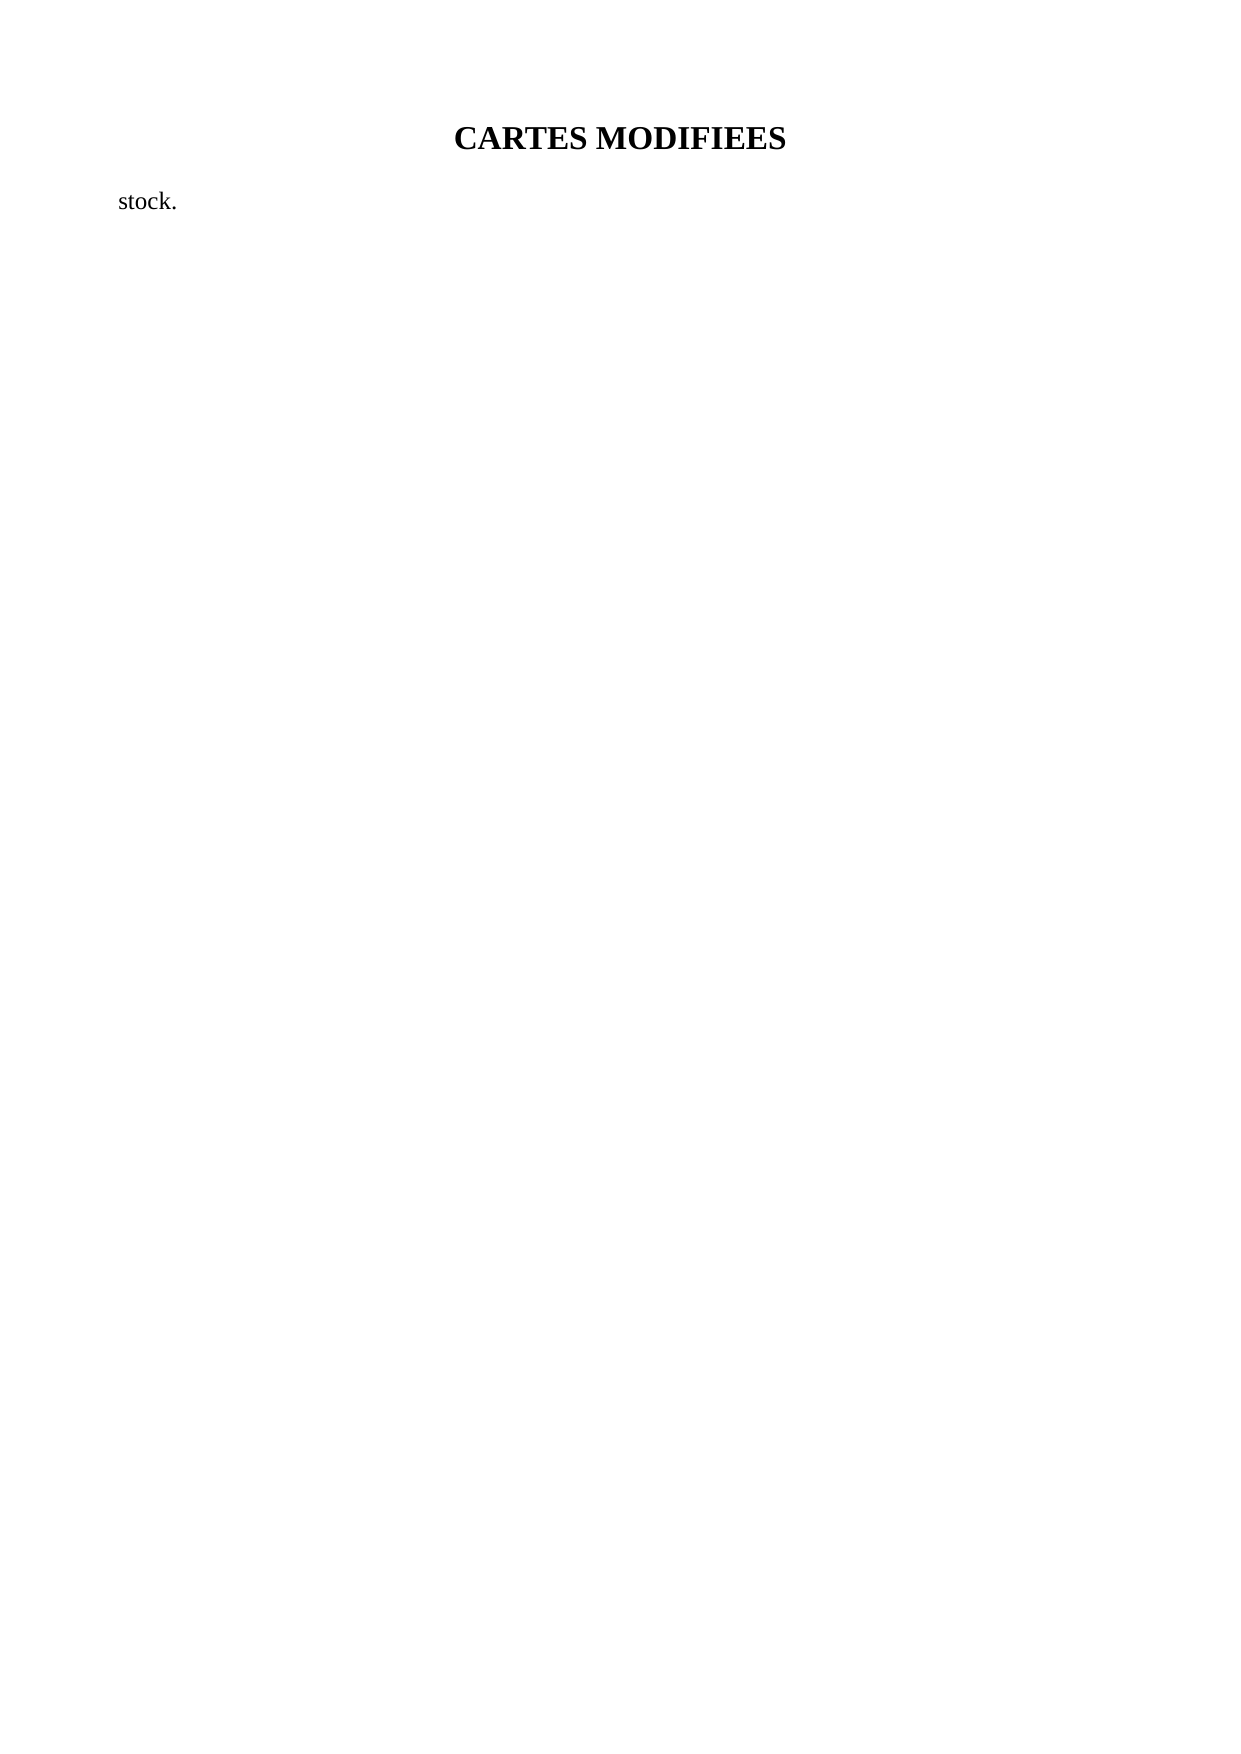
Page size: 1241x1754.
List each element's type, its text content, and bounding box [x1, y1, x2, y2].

text stock. [118, 186, 1122, 215]
